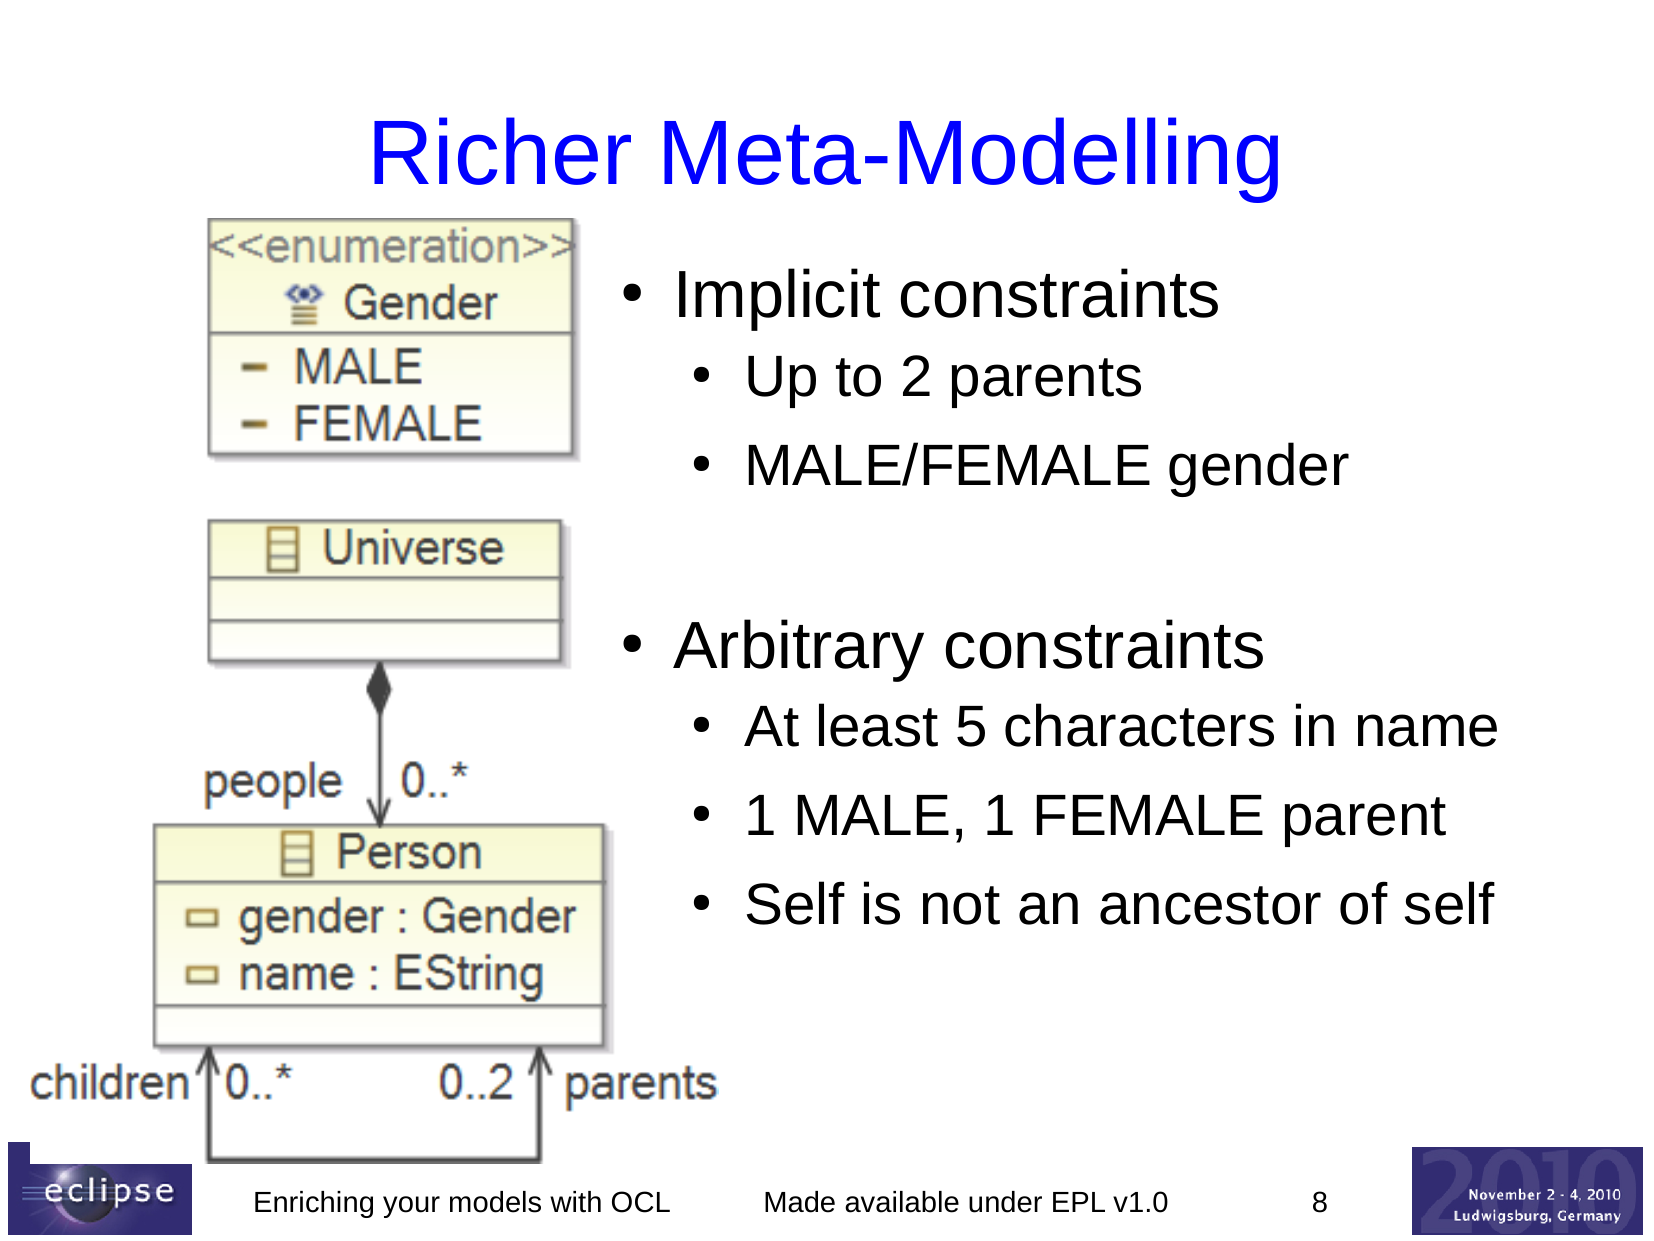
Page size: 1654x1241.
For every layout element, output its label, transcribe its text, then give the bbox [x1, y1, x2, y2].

picture [8, 218, 719, 1235]
list Implicit constraints Up to 2 parents MALE/FEMALE gender Arbitrary constraints At least 5 characters in name 1 MALE, 1 FEMALE parent Self is not an ancestor of self [602, 257, 1632, 1094]
picture [1412, 1147, 1643, 1235]
title Richer Meta-Modelling [82, 49, 1571, 257]
